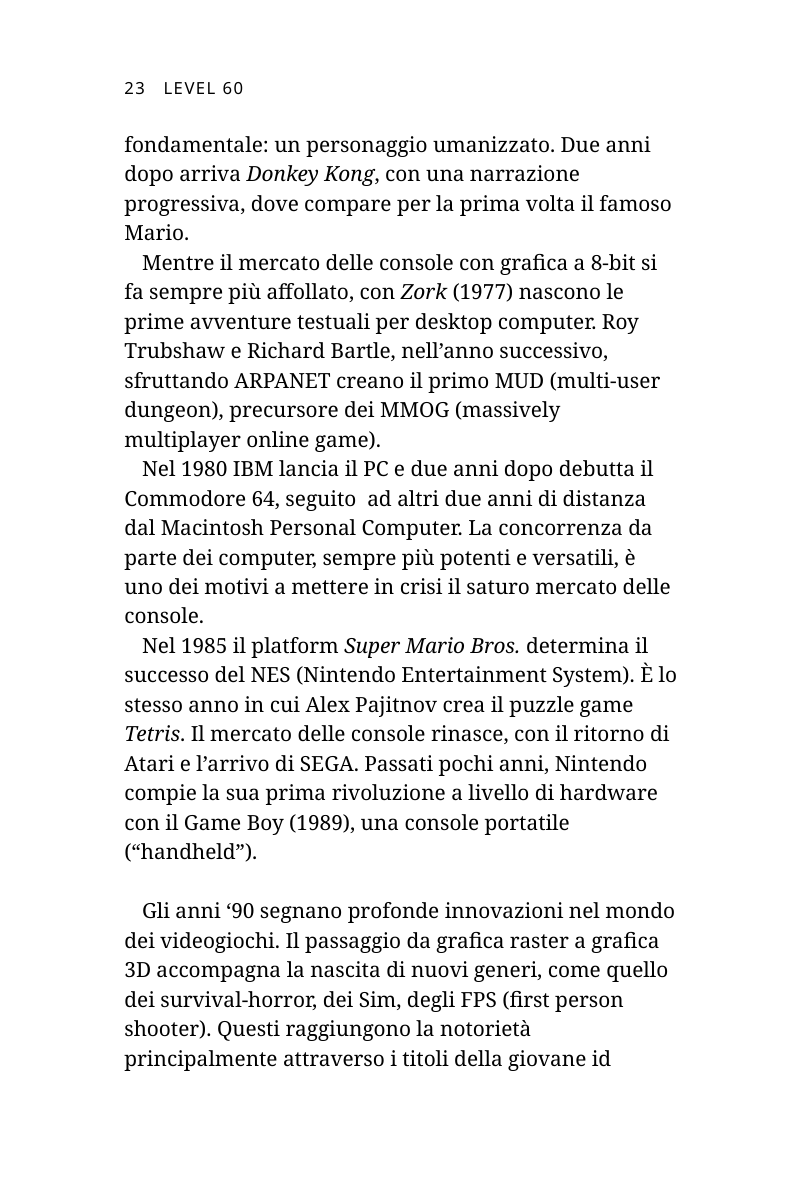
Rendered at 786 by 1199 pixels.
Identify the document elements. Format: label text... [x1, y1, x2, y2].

text Mentre il mercato delle console con grafica a 8-bit si fa sempre più affollato, con Zork (1977) nascono le prime avventure testuali per desktop computer. Roy Trubshaw e Richard Bartle, nell’anno successivo, sfruttando ARPANET creano il primo MUD (multi-user dungeon), precursore dei MMOG (massively multiplayer online game). [124, 247, 679, 453]
text Nel 1980 IBM lancia il PC e due anni dopo debutta il Commodore 64, seguito ad altri due anni di distanza dal Macintosh Personal Computer. La concorrenza da parte dei computer, sempre più potenti e versatili, è uno dei motivi a mettere in crisi il saturo mercato delle console. [124, 453, 679, 630]
text Nel 1985 il platform Super Mario Bros. determina il successo del NES (Nintendo Entertainment System). È lo stesso anno in cui Alex Pajitnov crea il puzzle game Tetris. Il mercato delle console rinasce, con il ritorno di Atari e l’arrivo di SEGA. Passati pochi anni, Nintendo compie la sua prima rivoluzione a livello di hardware con il Game Boy (1989), una console portatile (“handheld”). [124, 630, 679, 866]
text Gli anni ‘90 segnano profonde innovazioni nel mondo dei videogiochi. Il passaggio da grafica raster a grafica 3D accompagna la nascita di nuovi generi, come quello dei survival-horror, dei Sim, degli FPS (first person shooter). Questi raggiungono la notorietà principalmente attraverso i titoli della giovane id [124, 895, 679, 1072]
text fondamentale: un personaggio umanizzato. Due anni dopo arriva Donkey Kong, con una narrazione progressiva, dove compare per la prima volta il famoso Mario. [124, 129, 679, 247]
